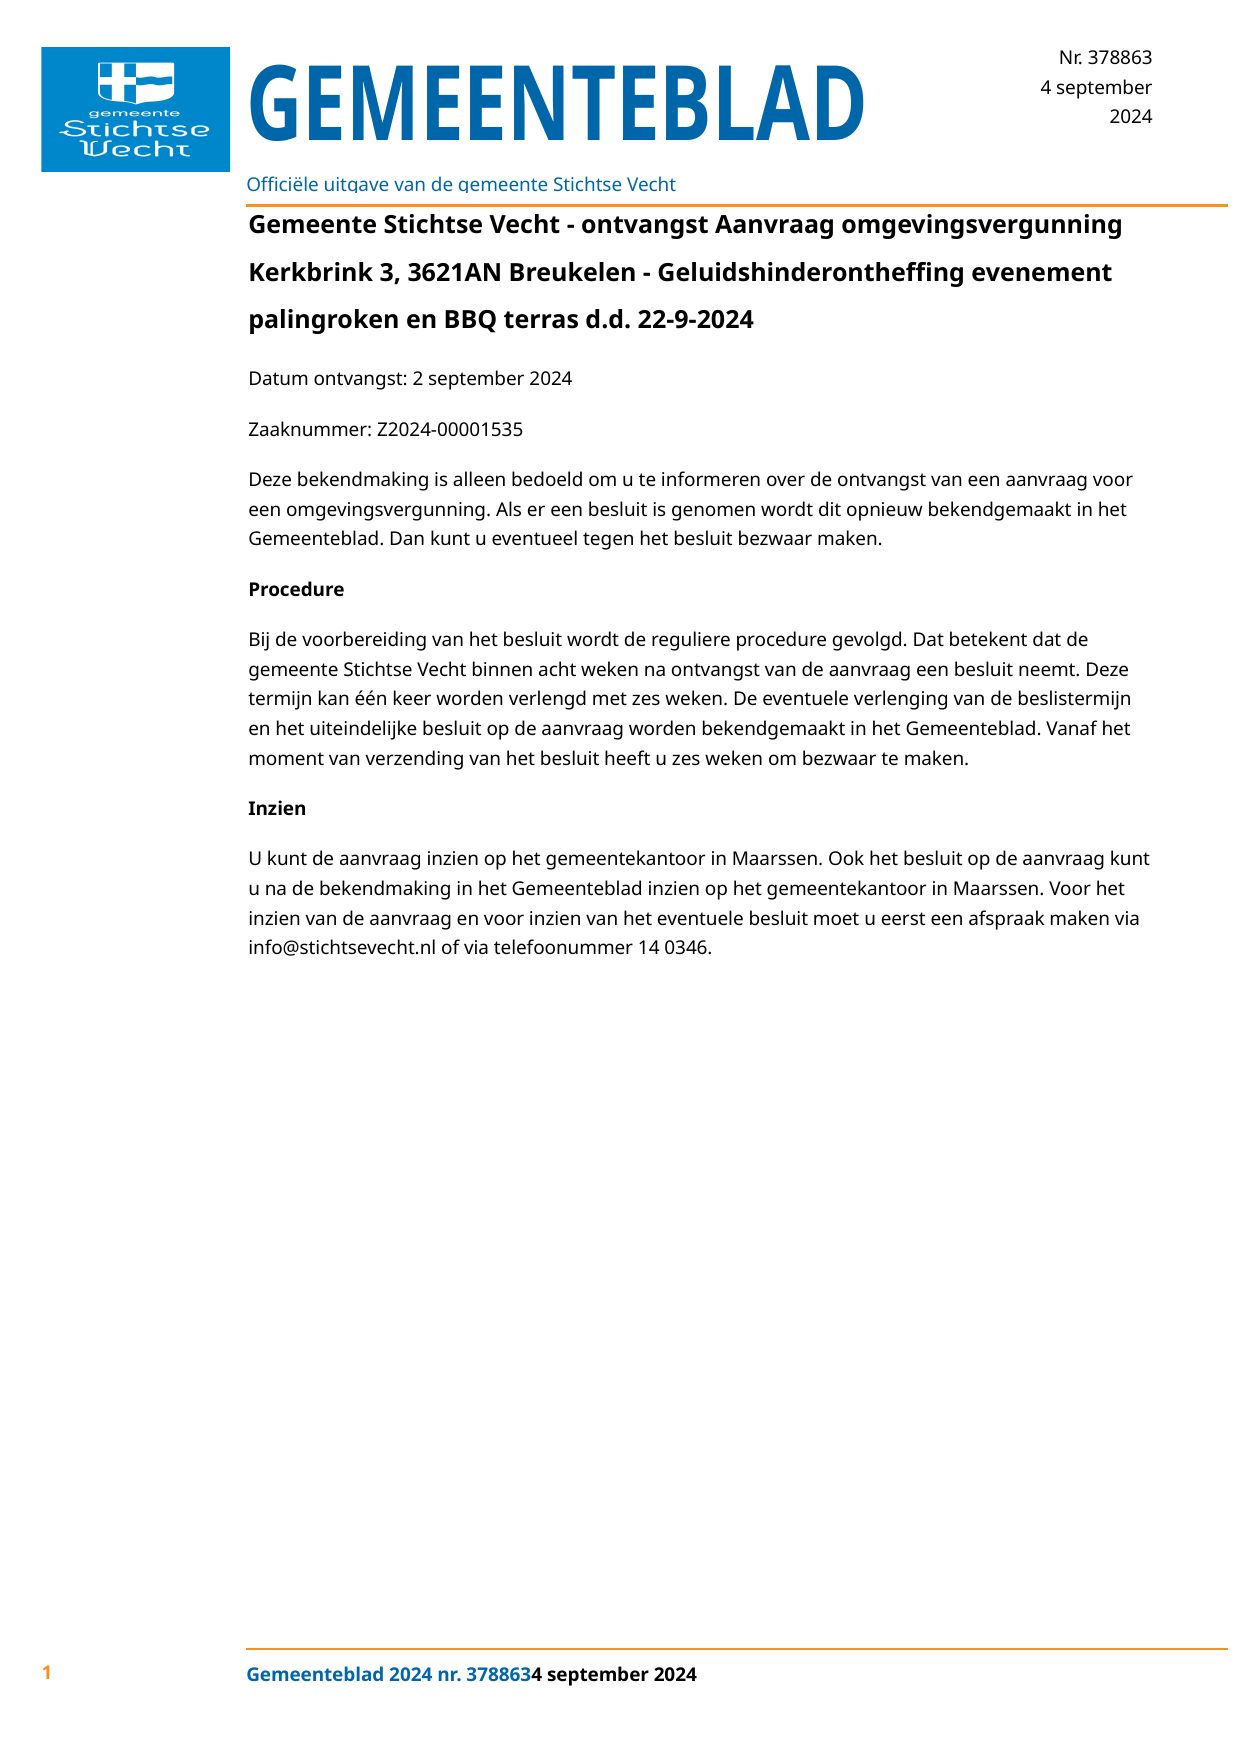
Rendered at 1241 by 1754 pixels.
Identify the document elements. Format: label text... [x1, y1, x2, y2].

text Bij de voorbereiding van het besluit wordt de reguliere procedure gevolgd. Dat betekent dat de gemeente Stichtse Vecht binnen acht weken na ontvangst van de aanvraag een besluit neemt. Deze termijn kan één keer worden verlengd met zes weken. De eventuele verlenging van de beslistermijn en het uiteindelijke besluit op de aanvraag worden bekendgemaakt in het Gemeenteblad. Vanaf het moment van verzending van het besluit heeft u zes weken om bezwaar te maken. [248, 626, 1152, 770]
text Datum ontvangst: 2 september 2024 [248, 366, 1152, 391]
text Deze bekendmaking is alleen bedoeld om u te informeren over de ontvangst van een aanvraag voor een omgevingsvergunning. Als er een besluit is genomen wordt dit opnieuw bekendgemaakt in het Gemeenteblad. Dan kunt u eventueel tegen het besluit bezwaar maken. [248, 466, 1152, 551]
text Procedure [248, 576, 1152, 602]
picture [137, 63, 174, 103]
text Gemeente Stichtse Vecht - ontvangst Aanvraag omgevingsvergunning Kerkbrink 3, 3621AN Breukelen - Geluidshinderontheffing evenement palingroken en BBQ terras d.d. 22-9-2024 [248, 207, 1152, 336]
picture [99, 63, 135, 101]
text Inzien [248, 795, 1152, 821]
text U kunt de aanvraag inzien op het gemeentekantoor in Maarssen. Ook het besluit op de aanvraag kunt u na de bekendmaking in het Gemeenteblad inzien op het gemeentekantoor in Maarssen. Voor het inzien van de aanvraag en voor inzien van het eventuele besluit moet u eerst een afspraak maken via info@stichtsevecht.nl of via telefoonummer 14 0346. [248, 846, 1152, 960]
text Zaaknummer: Z2024-00001535 [248, 416, 1152, 442]
